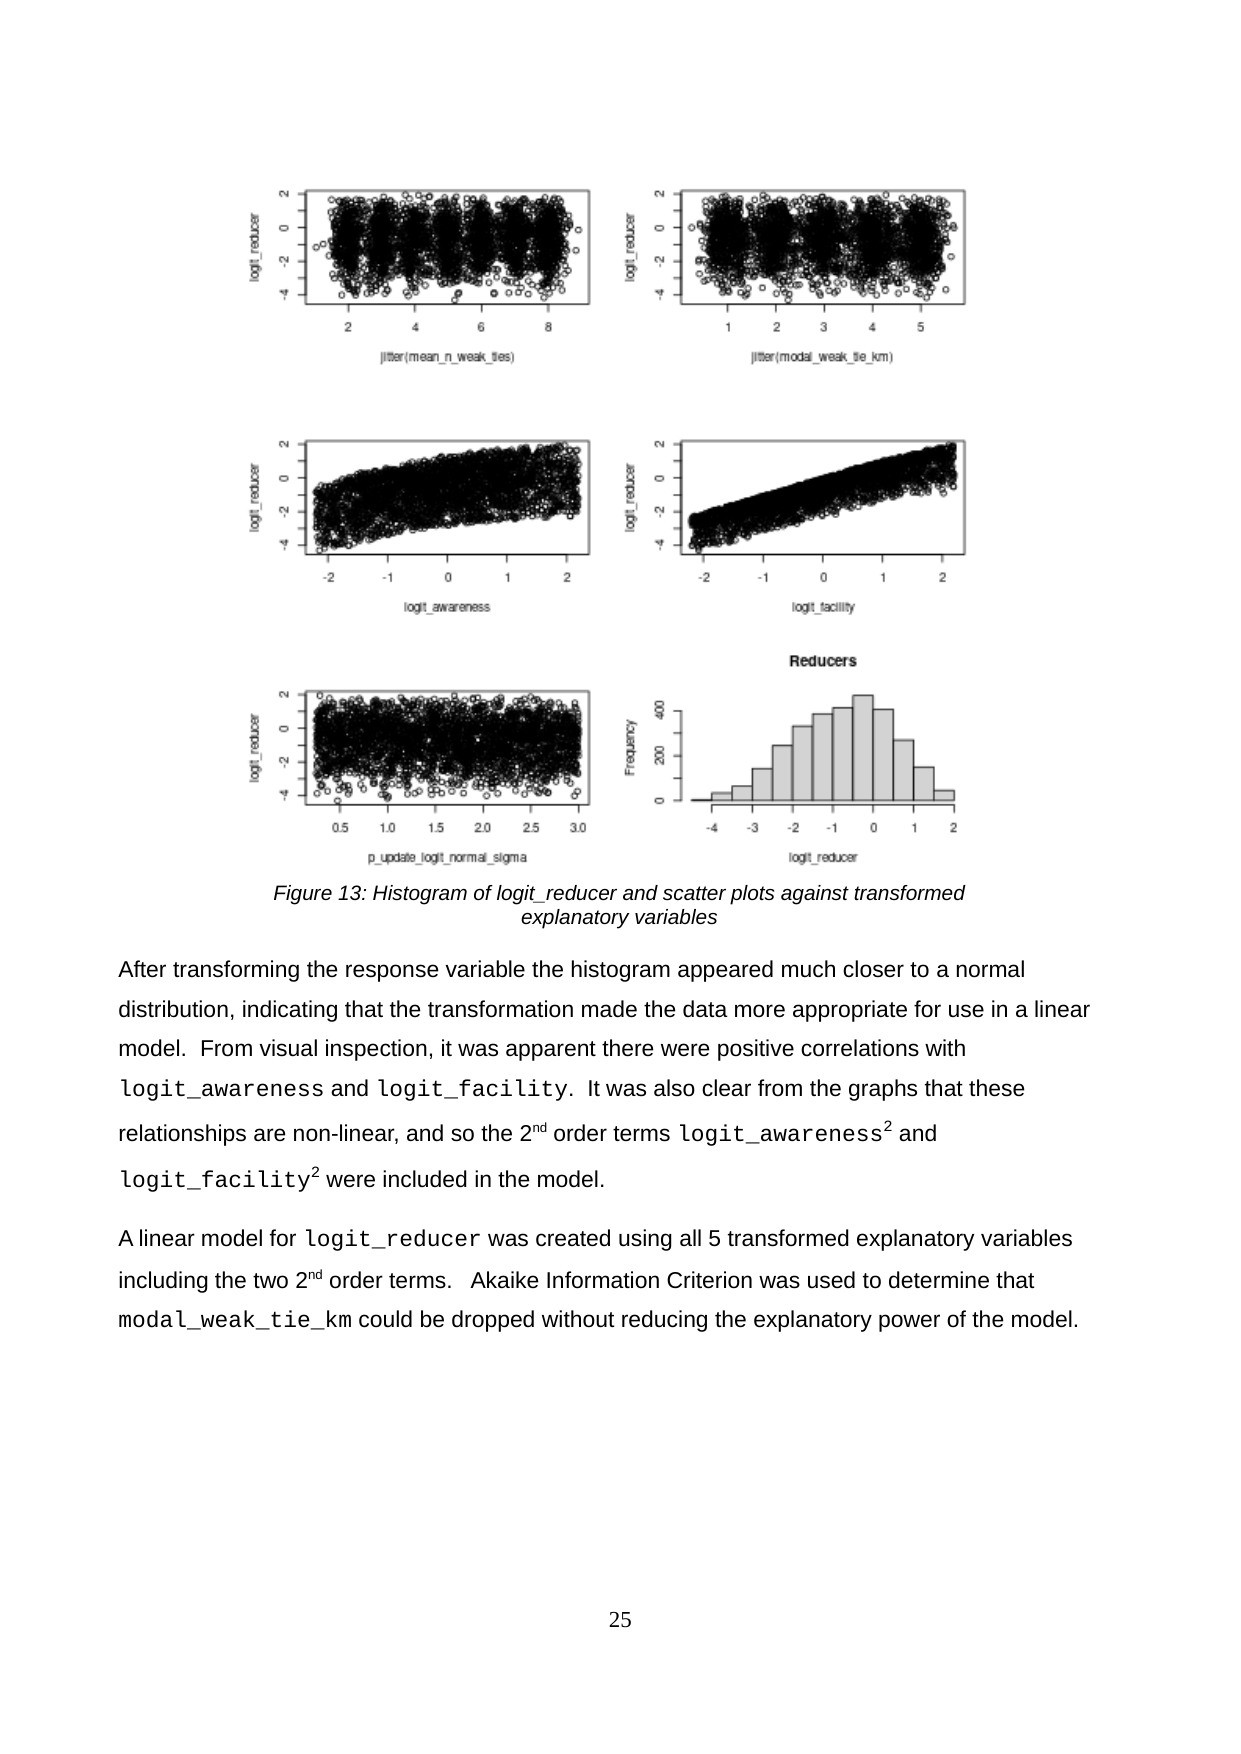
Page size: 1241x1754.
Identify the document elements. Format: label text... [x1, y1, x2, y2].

picture [245, 130, 995, 881]
text Figure 13: Histogram of logit_reducer and scatter plots against transformed explanatory variables [245, 881, 995, 928]
text A linear model for logit_reducer was created using all 5 transformed explanatory variables including the two 2nd order terms. Akaike Information Criterion was used to determine that modal_weak_tie_km could be dropped without reducing the explanatory power of the model. [118, 1225, 1122, 1335]
text After transforming the response variable the histogram appeared much closer to a normal distribution, indicating that the transformation made the data more appropriate for use in a linear model. From visual inspection, it was apparent there were positive correlations with logit_awareness and logit_facility. It was also clear from the graphs that these relationships are non-linear, and so the 2nd order terms logit_awareness2 and logit_facility2 were included in the model. [118, 956, 1122, 1195]
